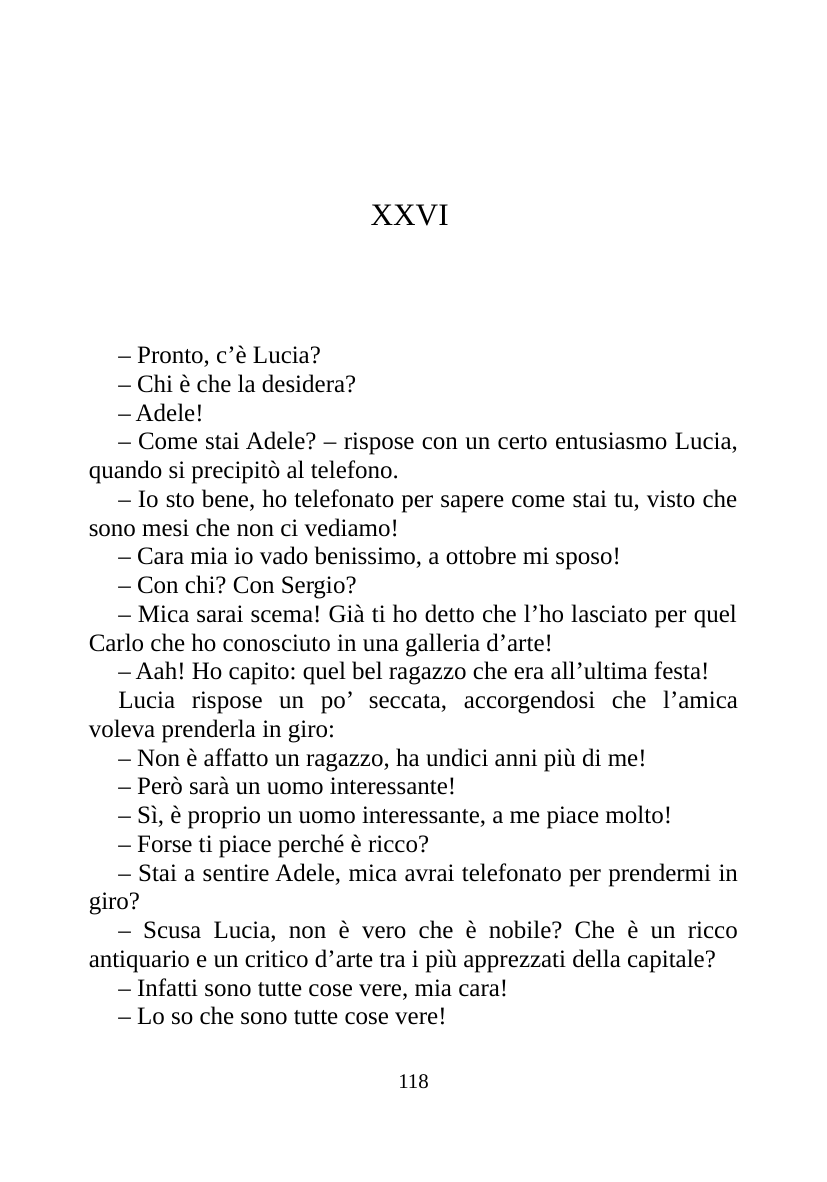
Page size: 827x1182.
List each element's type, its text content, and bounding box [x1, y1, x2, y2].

text – Chi è che la desidera? [88, 369, 738, 398]
text – Mica sarai scema! Già ti ho detto che l’ho lasciato per quel Carlo che ho conosciuto in una galleria d’arte! [88, 599, 738, 656]
text – Lo so che sono tutte cose vere! [88, 1001, 738, 1030]
text – Cara mia io vado benissimo, a ottobre mi sposo! [88, 541, 738, 570]
subtitle XXVI [88, 196, 738, 232]
text – Pronto, c’è Lucia? [88, 340, 738, 369]
text – Con chi? Con Sergio? [88, 570, 738, 599]
text – Scusa Lucia, non è vero che è nobile? Che è un ricco antiquario e un critico d’arte tra i più apprezzati della capitale? [88, 915, 738, 973]
text – Infatti sono tutte cose vere, mia cara! [88, 973, 738, 1001]
text – Non è affatto un ragazzo, ha undici anni più di me! [88, 743, 738, 771]
text – Io sto bene, ho telefonato per sapere come stai tu, visto che sono mesi che non ci vediamo! [88, 484, 738, 541]
text – Forse ti piace perché è ricco? [88, 829, 738, 858]
text – Sì, è proprio un uomo interessante, a me piace molto! [88, 800, 738, 829]
text Lucia rispose un po’ seccata, accorgendosi che l’amica voleva prenderla in giro: [88, 685, 738, 743]
text – Come stai Adele? – rispose con un certo entusiasmo Lucia, quando si precipitò al telefono. [88, 426, 738, 484]
text – Stai a sentire Adele, mica avrai telefonato per prendermi in giro? [88, 858, 738, 915]
text – Adele! [88, 398, 738, 426]
text – Però sarà un uomo interessante! [88, 771, 738, 800]
text – Aah! Ho capito: quel bel ragazzo che era all’ultima festa! [88, 656, 738, 685]
